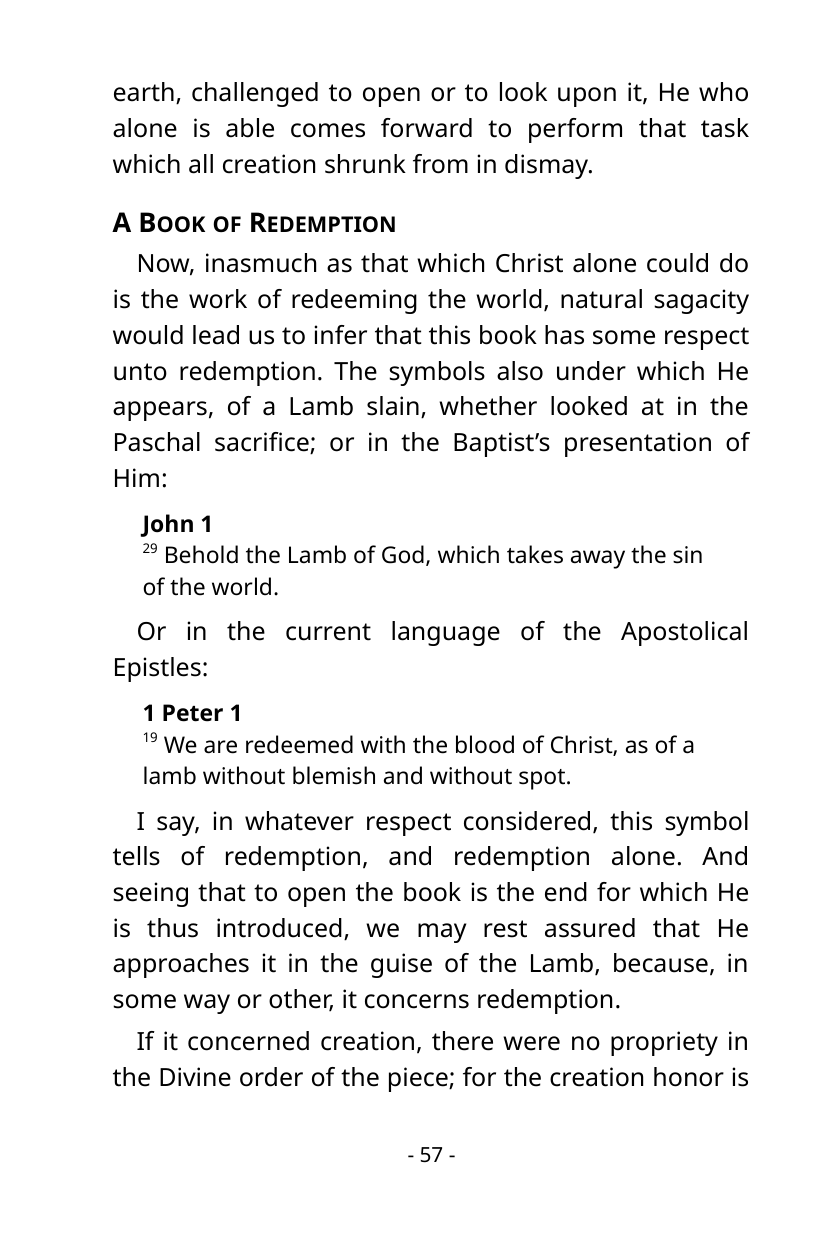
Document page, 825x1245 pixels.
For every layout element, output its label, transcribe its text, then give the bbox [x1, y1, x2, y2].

text 19 We are redeemed with the blood of Christ, as of a lamb without blemish and without spot. [142, 729, 720, 791]
subtitle A Book of Redemption [112, 203, 750, 240]
text Or in the current language of the Apostolical Epistles: [112, 614, 750, 684]
text 29 Behold the Lamb of God, which takes away the sin of the world. [142, 539, 720, 602]
text John 1 [142, 508, 750, 539]
text earth, challenged to open or to look upon it, He who alone is able comes forward to perform that task which all creation shrunk from in dismay. [112, 75, 750, 181]
text 1 Peter 1 [142, 697, 750, 729]
text If it concerned creation, there were no propriety in the Divine order of the piece; for the creation honor is [112, 1023, 750, 1093]
text I say, in whatever respect considered, this symbol tells of redemption, and redemption alone. And seeing that to open the book is the end for which He is thus introduced, we may rest assured that He approaches it in the guise of the Lamb, because, in some way or other, it concerns redemption. [112, 803, 750, 1016]
text Now, inasmuch as that which Christ alone could do is the work of redeeming the world, natural sagacity would lead us to infer that this book has some respect unto redemption. The symbols also under which He appears, of a Lamb slain, whether looked at in the Paschal sacrifice; or in the Baptist’s presentation of Him: [112, 246, 750, 494]
